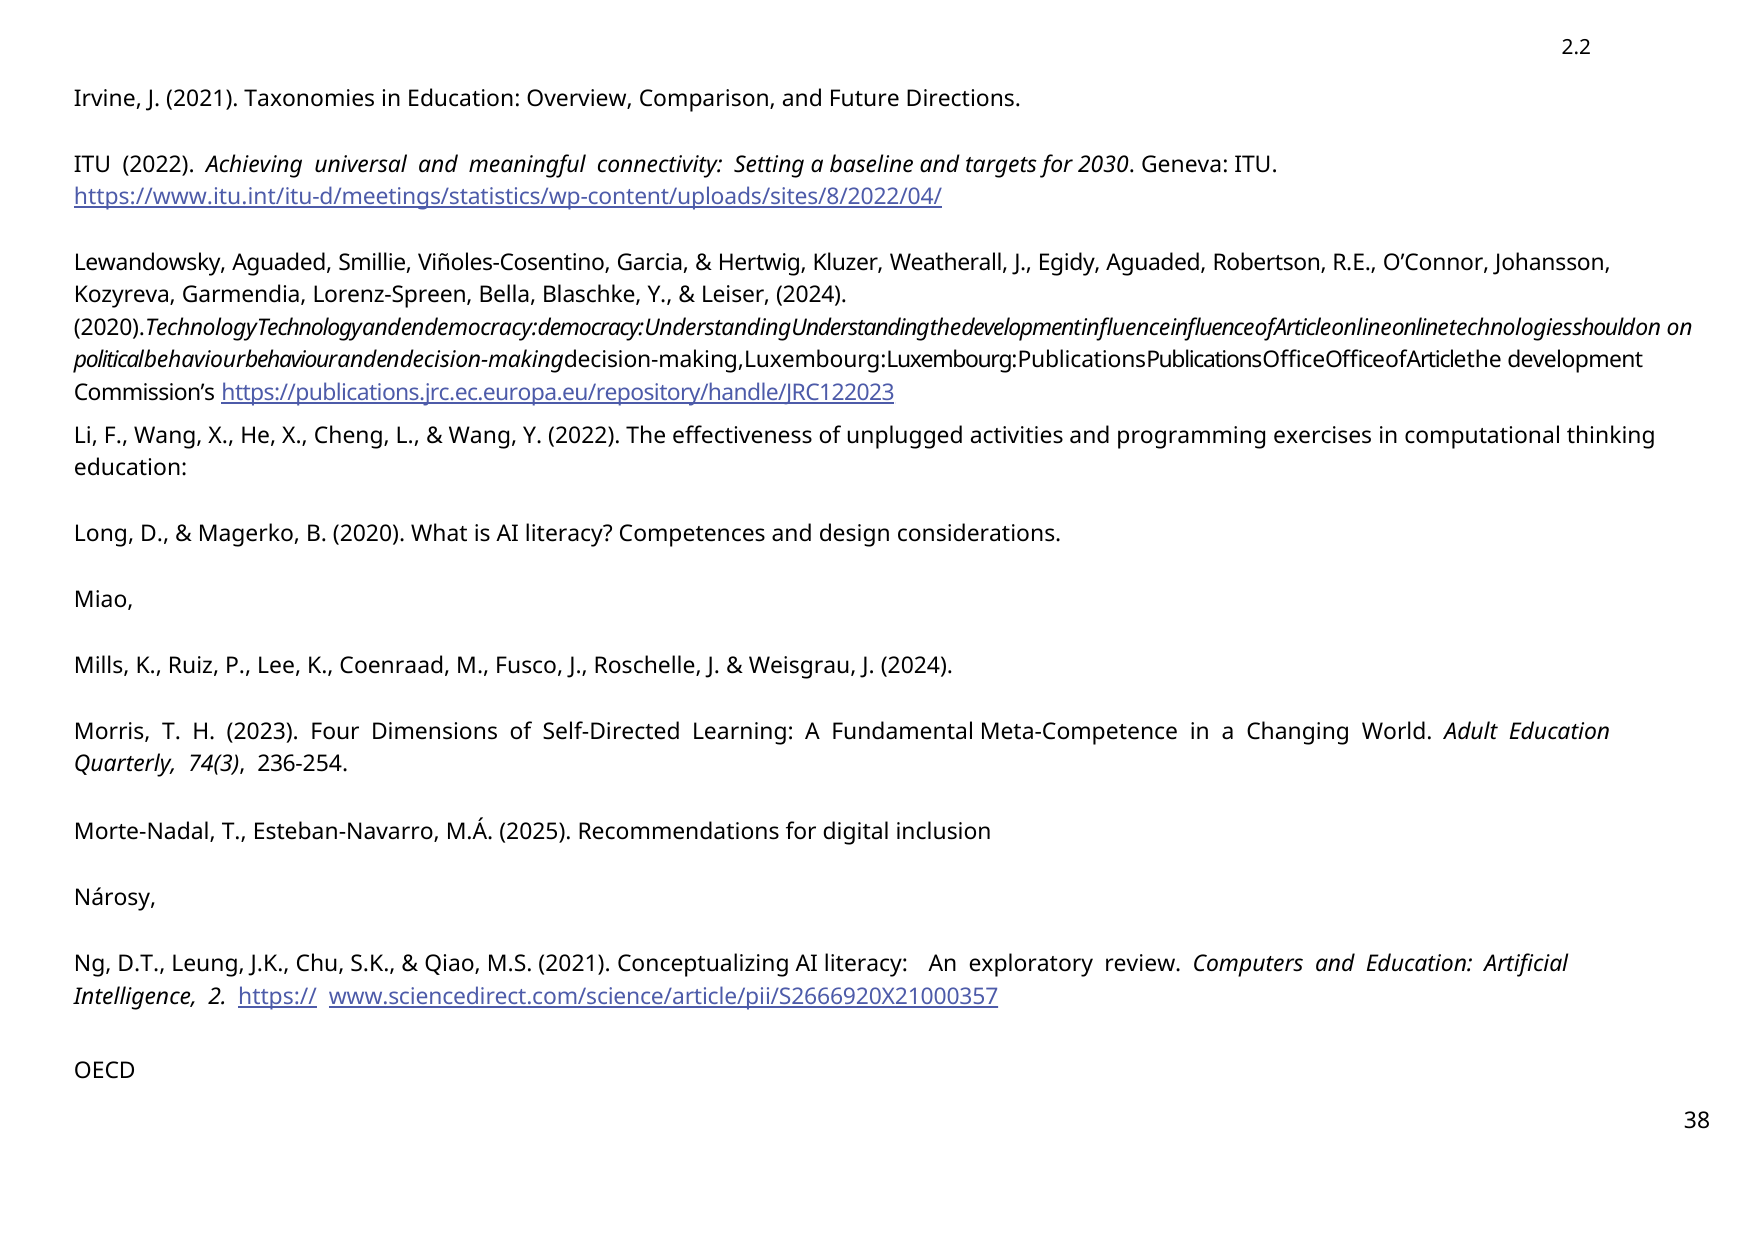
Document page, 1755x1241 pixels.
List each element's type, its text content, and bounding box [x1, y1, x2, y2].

text Lewandowsky, Aguaded, Smillie, Viñoles-Cosentino, Garcia, & Hertwig, Kluzer, Weatherall, J., Egidy, Aguaded, Robertson, R.E., O’Connor, Johansson, Kozyreva, Garmendia, Lorenz-Spreen, Bella, Blaschke, Y., & Leiser, (2024). (2020).TechnologyTechnologyandendemocracy:democracy:UnderstandingUnderstandingthedevelopmentinfluenceinfluenceofArticleonlineonlinetechnologiesshouldon on politicalbehaviourbehaviourandendecision-makingdecision-making,Luxembourg:Luxembourg:PublicationsPublicationsOfficeOfficeofArticlethe development Commission’s https://publications.jrc.ec.europa.eu/repository/handle/JRC122023 [74, 246, 1710, 407]
text Morris, T. H. (2023). Four Dimensions of Self-Directed Learning: A Fundamental Meta-Competence in a Changing World. Adult Education Quarterly, 74(3), 236-254. [74, 715, 1646, 778]
text Nárosy, [74, 881, 1599, 912]
text Mills, K., Ruiz, P., Lee, K., Coenraad, M., Fusco, J., Roschelle, J. & Weisgrau, J. (2024). [74, 649, 1654, 680]
text Miao, [74, 583, 1671, 614]
text Ng, D.T., Leung, J.K., Chu, S.K., & Qiao, M.S. (2021). Conceptualizing AI literacy: An exploratory review. Computers and Education: Artificial Intelligence, 2. https:// www.sciencedirect.com/science/article/pii/S2666920X21000357 [74, 947, 1656, 1011]
text Irvine, J. (2021). Taxonomies in Education: Overview, Comparison, and Future Directions. [74, 82, 1710, 113]
text ITU (2022). Achieving universal and meaningful connectivity: Setting a baseline and targets for 2030. Geneva: ITU. https://www.itu.int/itu-d/meetings/statistics/wp-content/uploads/sites/8/2022/04/ [74, 148, 1590, 211]
text Li, F., Wang, X., He, X., Cheng, L., & Wang, Y. (2022). The effectiveness of unplugged activities and programming exercises in computational thinking education: [74, 419, 1671, 483]
text Morte-Nadal, T., Esteban-Navarro, M.Á. (2025). Recommendations for digital inclusion [74, 815, 1671, 847]
text OECD [74, 1054, 1675, 1085]
text Long, D., & Magerko, B. (2020). What is AI literacy? Competences and design considerations. [74, 517, 1671, 548]
